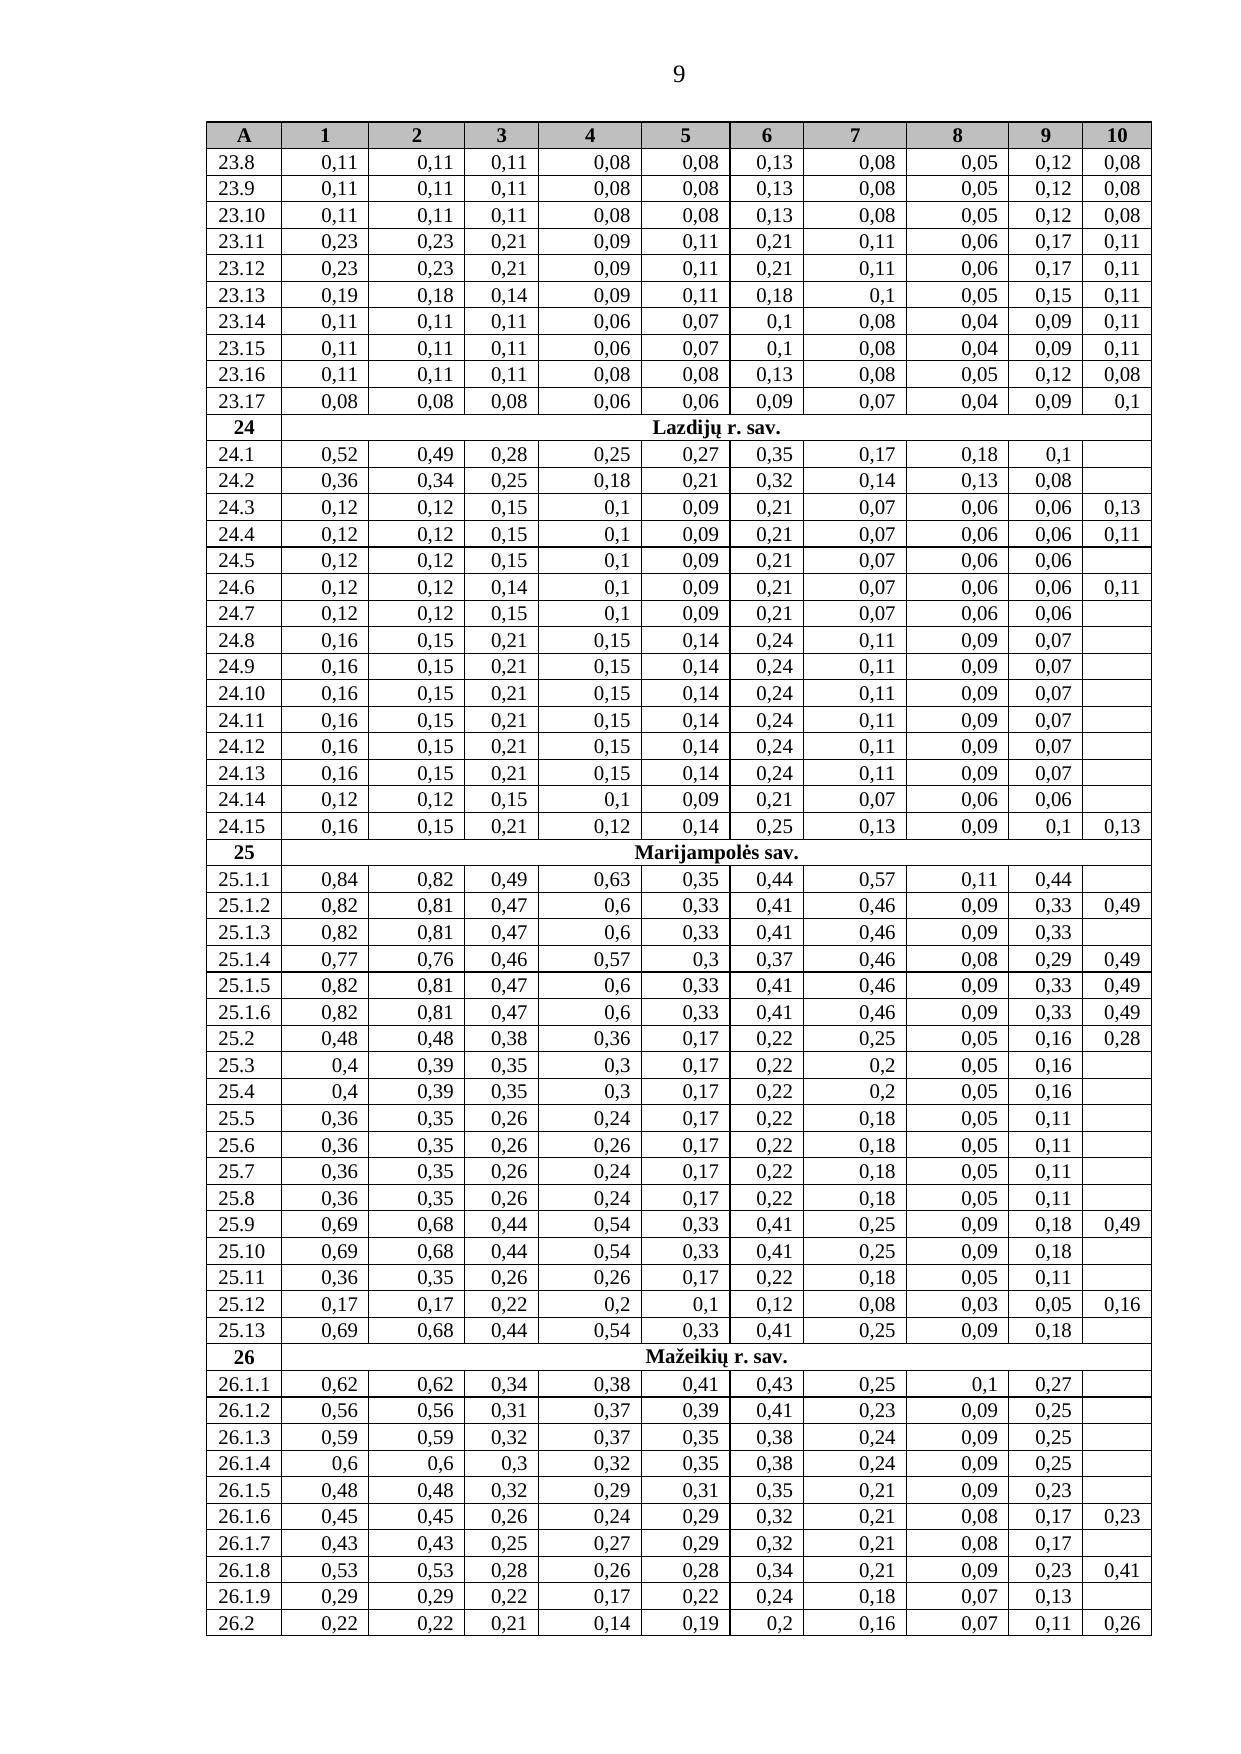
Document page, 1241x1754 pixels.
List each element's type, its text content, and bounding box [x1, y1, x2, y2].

table_cell 0,11 [804, 680, 906, 706]
table_cell 0,21 [731, 548, 803, 573]
table_cell 0,3 [539, 1052, 641, 1078]
table_cell 0,21 [465, 760, 538, 785]
table_cell 0,48 [282, 1477, 368, 1503]
table_cell 0,28 [1083, 1026, 1151, 1051]
table_cell 0,28 [465, 1557, 538, 1582]
table_cell 0,11 [1083, 229, 1151, 254]
table_cell 24.14 [207, 786, 281, 812]
table_cell 25.5 [207, 1105, 281, 1131]
table_cell 0,56 [369, 1398, 464, 1423]
table_cell 0,18 [804, 1158, 906, 1184]
table_cell 0,21 [804, 1477, 906, 1503]
table_cell 0,08 [539, 361, 641, 387]
table_cell 0,39 [369, 1052, 464, 1078]
table_cell 0,35 [642, 1424, 729, 1449]
table_cell 0,6 [539, 893, 641, 918]
table_cell 0,22 [731, 1132, 803, 1157]
table_cell 0,05 [907, 1265, 1008, 1290]
table_cell 0,76 [369, 946, 464, 971]
table_cell 0,11 [1083, 521, 1151, 546]
table_cell 0,17 [642, 1079, 729, 1104]
table_cell 0,12 [731, 1291, 803, 1317]
table_cell 0,3 [539, 1079, 641, 1104]
table_cell 0,36 [282, 1105, 368, 1131]
table_cell [1083, 1238, 1151, 1263]
table_cell 0,09 [907, 1477, 1008, 1503]
table_cell 0,16 [1083, 1291, 1151, 1317]
table_cell 0,17 [642, 1052, 729, 1078]
table_cell 0,08 [642, 149, 729, 174]
table_cell 0,08 [804, 149, 906, 174]
table_cell 0,59 [282, 1424, 368, 1449]
table_cell 0,11 [369, 361, 464, 387]
table_cell 0,08 [804, 335, 906, 360]
table_cell 0,18 [539, 468, 641, 493]
table_cell 0,08 [642, 202, 729, 228]
table_cell 0,1 [907, 1371, 1008, 1396]
table_cell 24.8 [207, 627, 281, 653]
table_cell 0,41 [731, 1238, 803, 1263]
table_cell 0,45 [282, 1504, 368, 1529]
table_cell 0,09 [539, 255, 641, 281]
table_cell 0,06 [907, 521, 1008, 546]
table_cell 0,82 [282, 999, 368, 1024]
table_cell 0,26 [465, 1504, 538, 1529]
table_cell 0,17 [804, 441, 906, 467]
table_cell 0,12 [282, 548, 368, 573]
table_cell 0,14 [642, 733, 729, 759]
table_cell 0,21 [804, 1557, 906, 1582]
table_cell 0,44 [465, 1211, 538, 1237]
table_cell 0,12 [369, 601, 464, 626]
table_cell 0,11 [804, 707, 906, 732]
table_cell 0,39 [642, 1398, 729, 1423]
table_cell [1083, 1052, 1151, 1078]
table_cell 0,18 [1009, 1211, 1082, 1237]
table_cell 0,17 [642, 1265, 729, 1290]
table_cell 0,25 [804, 1318, 906, 1343]
table_cell 0,25 [804, 1026, 906, 1051]
table_cell 26.1.7 [207, 1530, 281, 1556]
table_cell 0,32 [731, 468, 803, 493]
table_cell 0,18 [1009, 1238, 1082, 1263]
table_cell 0,34 [465, 1371, 538, 1396]
table_cell 0,43 [369, 1530, 464, 1556]
table_cell 0,17 [1009, 229, 1082, 254]
table_cell 0,24 [539, 1105, 641, 1131]
table_cell 25.3 [207, 1052, 281, 1078]
table_cell [1083, 1398, 1151, 1423]
table_cell 0,15 [369, 733, 464, 759]
table_cell 0,13 [1009, 1583, 1082, 1609]
table_cell 0,11 [642, 229, 729, 254]
table_cell 0,27 [642, 441, 729, 467]
table_cell 0,41 [731, 973, 803, 998]
table_cell 23.15 [207, 335, 281, 360]
table_cell 0,25 [539, 441, 641, 467]
table_cell 0,13 [907, 468, 1008, 493]
table_cell 26 [207, 1344, 281, 1370]
table_cell 0,24 [731, 760, 803, 785]
table_cell 0,03 [907, 1291, 1008, 1317]
table_cell 0,24 [731, 707, 803, 732]
table_header 4 [539, 123, 641, 148]
table_cell 0,09 [907, 1557, 1008, 1582]
table_cell [1083, 441, 1151, 467]
table_cell 0,45 [369, 1504, 464, 1529]
table_cell [1083, 548, 1151, 573]
table_cell [1083, 866, 1151, 892]
table_cell 0,81 [369, 973, 464, 998]
table_cell 0,05 [907, 1132, 1008, 1157]
table_cell 0,16 [1009, 1052, 1082, 1078]
table_cell 0,49 [1083, 946, 1151, 971]
table_cell 0,14 [465, 574, 538, 599]
table_cell 0,08 [804, 361, 906, 387]
table_cell 0,29 [642, 1504, 729, 1529]
table_cell 0,11 [804, 627, 906, 653]
table_cell 24 [207, 415, 281, 440]
table_cell 0,09 [907, 893, 1008, 918]
table_cell 0,22 [369, 1610, 464, 1635]
table_cell 26.1.8 [207, 1557, 281, 1582]
table_cell 0,18 [804, 1185, 906, 1210]
table_cell 0,82 [282, 893, 368, 918]
table_cell 0,22 [282, 1610, 368, 1635]
table_cell 26.1.4 [207, 1451, 281, 1476]
table_cell 0,12 [282, 601, 368, 626]
table_cell 0,57 [539, 946, 641, 971]
table_cell 0,16 [1009, 1079, 1082, 1104]
table_cell 0,41 [642, 1371, 729, 1396]
table_cell 0,23 [369, 229, 464, 254]
table_cell 0,6 [539, 919, 641, 945]
table_cell 0,29 [369, 1583, 464, 1609]
table_cell 0,05 [907, 149, 1008, 174]
table_cell [1083, 1451, 1151, 1476]
table_cell [1083, 1371, 1151, 1396]
table_cell 23.13 [207, 282, 281, 307]
table_cell 0,05 [907, 1185, 1008, 1210]
table_cell 0,28 [642, 1557, 729, 1582]
table_cell 0,07 [804, 601, 906, 626]
table_cell 0,11 [282, 335, 368, 360]
table_cell 0,05 [907, 202, 1008, 228]
table_cell 0,21 [465, 1610, 538, 1635]
table_cell 24.5 [207, 548, 281, 573]
table_cell 0,08 [1083, 149, 1151, 174]
table_cell 0,43 [282, 1530, 368, 1556]
table_header 10 [1083, 123, 1151, 148]
table_cell 0,04 [907, 388, 1008, 413]
table_cell 0,06 [907, 494, 1008, 520]
table_cell 0,08 [804, 308, 906, 334]
table_cell 0,1 [731, 335, 803, 360]
table_cell 26.2 [207, 1610, 281, 1635]
table_cell 0,15 [539, 627, 641, 653]
table_cell 0,06 [1009, 521, 1082, 546]
table_cell 0,26 [465, 1132, 538, 1157]
table_cell 0,11 [465, 176, 538, 201]
table_cell 0,15 [465, 521, 538, 546]
table_cell 0,1 [642, 1291, 729, 1317]
table_cell 24.12 [207, 733, 281, 759]
table_cell 0,22 [731, 1158, 803, 1184]
table_cell 0,23 [1083, 1504, 1151, 1529]
table_cell 0,68 [369, 1318, 464, 1343]
table_cell 0,31 [642, 1477, 729, 1503]
table_cell 0,11 [282, 202, 368, 228]
table_cell 0,44 [465, 1238, 538, 1263]
table_cell 0,24 [731, 733, 803, 759]
table_cell 0,41 [731, 893, 803, 918]
table_cell 0,77 [282, 946, 368, 971]
table_cell 0,06 [1009, 574, 1082, 599]
table_cell 0,18 [804, 1132, 906, 1157]
table_cell 0,47 [465, 919, 538, 945]
table_cell 0,22 [731, 1265, 803, 1290]
table_cell 0,84 [282, 866, 368, 892]
table_cell 0,13 [731, 361, 803, 387]
table_cell [1083, 1079, 1151, 1104]
table_cell 0,21 [465, 813, 538, 838]
table_cell 23.9 [207, 176, 281, 201]
table_cell 0,08 [907, 1504, 1008, 1529]
table_cell 0,24 [539, 1158, 641, 1184]
table_cell 0,12 [369, 494, 464, 520]
table_cell Lazdijų r. sav. [282, 415, 1151, 440]
table_cell 0,14 [642, 680, 729, 706]
table_cell 25.1.3 [207, 919, 281, 945]
table_cell 0,4 [282, 1079, 368, 1104]
table_cell [1083, 468, 1151, 493]
table_cell 0,11 [369, 176, 464, 201]
table_cell 0,09 [907, 680, 1008, 706]
table_cell 23.8 [207, 149, 281, 174]
table_cell Marijampolės sav. [282, 840, 1151, 865]
table_cell 0,21 [465, 255, 538, 281]
table_cell 0,17 [642, 1026, 729, 1051]
table_cell 0,11 [369, 335, 464, 360]
table_cell 0,08 [369, 388, 464, 413]
table_header 8 [907, 123, 1008, 148]
table_header 6 [731, 123, 803, 148]
table_cell 0,06 [907, 574, 1008, 599]
table_cell 0,36 [282, 1185, 368, 1210]
table_cell [1083, 1158, 1151, 1184]
table_cell 24.15 [207, 813, 281, 838]
table_cell 0,07 [907, 1610, 1008, 1635]
table_cell 0,29 [282, 1583, 368, 1609]
table_cell 0,15 [369, 707, 464, 732]
table_cell [1083, 1265, 1151, 1290]
table_cell 0,81 [369, 999, 464, 1024]
table_cell 0,06 [907, 786, 1008, 812]
table_cell 0,09 [907, 760, 1008, 785]
table_cell 0,19 [282, 282, 368, 307]
table_cell 0,15 [369, 627, 464, 653]
table_cell 0,11 [1083, 308, 1151, 334]
table_cell 0,62 [369, 1371, 464, 1396]
table_cell 0,33 [642, 999, 729, 1024]
table_cell 0,36 [282, 468, 368, 493]
table_cell 0,21 [731, 601, 803, 626]
table_cell 0,24 [731, 627, 803, 653]
table_cell 0,21 [465, 627, 538, 653]
table_cell 0,05 [907, 1052, 1008, 1078]
table_cell 0,23 [804, 1398, 906, 1423]
table_cell 24.10 [207, 680, 281, 706]
table_cell 0,18 [1009, 1318, 1082, 1343]
table_cell 0,11 [465, 308, 538, 334]
table_cell 0,11 [465, 335, 538, 360]
table_cell 0,54 [539, 1318, 641, 1343]
table_cell 0,09 [539, 229, 641, 254]
table_header 2 [369, 123, 464, 148]
table_cell 0,15 [369, 760, 464, 785]
table_cell 25.2 [207, 1026, 281, 1051]
table_cell 0,23 [369, 255, 464, 281]
table_cell 0,54 [539, 1211, 641, 1237]
table_cell 0,2 [539, 1291, 641, 1317]
table_cell 0,49 [1083, 973, 1151, 998]
table_cell 0,13 [1083, 813, 1151, 838]
table_cell 0,06 [1009, 548, 1082, 573]
table_cell 0,09 [539, 282, 641, 307]
table_cell 0,11 [369, 202, 464, 228]
table_header 1 [282, 123, 368, 148]
table_cell Mažeikių r. sav. [282, 1344, 1151, 1370]
table_cell 0,13 [804, 813, 906, 838]
table_cell 0,15 [369, 654, 464, 679]
table_cell 0,46 [804, 946, 906, 971]
table_cell 0,46 [804, 893, 906, 918]
table_cell 26.1.6 [207, 1504, 281, 1529]
table_cell 0,08 [804, 202, 906, 228]
table_cell [1083, 1105, 1151, 1131]
table_cell 0,33 [1009, 919, 1082, 945]
table_cell 0,11 [1083, 574, 1151, 599]
table_cell 0,41 [731, 1398, 803, 1423]
table_cell 24.4 [207, 521, 281, 546]
table_cell 26.1.3 [207, 1424, 281, 1449]
table_cell 0,21 [465, 654, 538, 679]
table_cell 0,09 [907, 707, 1008, 732]
table_cell 23.17 [207, 388, 281, 413]
table_cell 0,36 [282, 1265, 368, 1290]
table_cell 0,17 [642, 1132, 729, 1157]
table_cell 0,21 [642, 468, 729, 493]
table_cell 0,11 [465, 149, 538, 174]
table_cell 0,06 [539, 335, 641, 360]
table_cell 0,09 [642, 521, 729, 546]
table_cell 0,09 [907, 654, 1008, 679]
table_cell 0,35 [465, 1079, 538, 1104]
table_cell 0,07 [642, 335, 729, 360]
table_cell 25.8 [207, 1185, 281, 1210]
table_cell 0,14 [642, 813, 729, 838]
table_cell 0,46 [465, 946, 538, 971]
table_cell 0,33 [1009, 973, 1082, 998]
table_cell 0,08 [642, 361, 729, 387]
table_cell 0,05 [907, 282, 1008, 307]
table_cell 0,16 [804, 1610, 906, 1635]
table_cell 0,19 [642, 1610, 729, 1635]
table_header 7 [804, 123, 906, 148]
table_cell 0,15 [369, 813, 464, 838]
table_cell 0,1 [539, 521, 641, 546]
table_cell 26.1.5 [207, 1477, 281, 1503]
table_cell 0,41 [1083, 1557, 1151, 1582]
table_cell 0,26 [465, 1265, 538, 1290]
table_cell 0,6 [369, 1451, 464, 1476]
table_cell 0,82 [369, 866, 464, 892]
table_cell 0,09 [907, 1238, 1008, 1263]
table_cell 0,09 [907, 999, 1008, 1024]
table_cell 0,24 [539, 1504, 641, 1529]
table_cell 25.1.1 [207, 866, 281, 892]
table_cell 0,23 [1009, 1477, 1082, 1503]
table_cell 0,13 [1083, 494, 1151, 520]
table_cell 0,09 [907, 627, 1008, 653]
table_cell 0,52 [282, 441, 368, 467]
table_cell 0,6 [539, 999, 641, 1024]
table_cell 0,26 [465, 1105, 538, 1131]
table_cell 0,17 [1009, 1530, 1082, 1556]
table_cell 0,18 [731, 282, 803, 307]
table_cell 0,12 [1009, 149, 1082, 174]
table_cell 0,05 [907, 1026, 1008, 1051]
table_cell 0,35 [369, 1185, 464, 1210]
table_cell 0,81 [369, 919, 464, 945]
table_cell 0,12 [369, 574, 464, 599]
table_cell 0,12 [1009, 202, 1082, 228]
table_cell 25.7 [207, 1158, 281, 1184]
table_cell 0,35 [731, 441, 803, 467]
table_cell 0,46 [804, 919, 906, 945]
table_cell 0,3 [642, 946, 729, 971]
table_cell 0,11 [804, 733, 906, 759]
table_cell 0,38 [731, 1424, 803, 1449]
table_cell 0,05 [907, 1158, 1008, 1184]
table_cell [1083, 919, 1151, 945]
table_cell 0,16 [282, 733, 368, 759]
table_cell 0,04 [907, 308, 1008, 334]
table_cell 0,33 [642, 973, 729, 998]
table_cell 0,04 [907, 335, 1008, 360]
table_cell 0,07 [804, 786, 906, 812]
table_cell 0,59 [369, 1424, 464, 1449]
table_cell 0,53 [369, 1557, 464, 1582]
table_cell 0,08 [1009, 468, 1082, 493]
table_cell 0,09 [907, 1424, 1008, 1449]
table_cell 0,46 [804, 999, 906, 1024]
table_cell 0,15 [465, 786, 538, 812]
table_cell 0,27 [1009, 1371, 1082, 1396]
table_cell 0,22 [731, 1079, 803, 1104]
table_cell 25.12 [207, 1291, 281, 1317]
table_cell 0,08 [642, 176, 729, 201]
table_cell 0,11 [1009, 1265, 1082, 1290]
table_cell 23.16 [207, 361, 281, 387]
table_cell 0,11 [1009, 1185, 1082, 1210]
table_cell 0,11 [465, 202, 538, 228]
table_cell 0,29 [539, 1477, 641, 1503]
table_cell 0,41 [731, 919, 803, 945]
table_cell 0,18 [804, 1265, 906, 1290]
table_cell 24.1 [207, 441, 281, 467]
table_cell 0,47 [465, 999, 538, 1024]
table_cell 0,05 [907, 1105, 1008, 1131]
table_cell 0,2 [804, 1052, 906, 1078]
table_cell 0,07 [1009, 707, 1082, 732]
table_cell 0,4 [282, 1052, 368, 1078]
table_cell 0,68 [369, 1238, 464, 1263]
table_cell 0,69 [282, 1238, 368, 1263]
table_cell 0,22 [465, 1583, 538, 1609]
table_cell 0,49 [465, 866, 538, 892]
table_cell 0,36 [539, 1026, 641, 1051]
table_cell 0,21 [804, 1530, 906, 1556]
table_cell 25.6 [207, 1132, 281, 1157]
table_cell 0,25 [804, 1238, 906, 1263]
table_cell [1083, 680, 1151, 706]
table_cell 0,21 [465, 707, 538, 732]
table_cell 0,11 [804, 255, 906, 281]
table_cell 0,81 [369, 893, 464, 918]
table_cell 0,34 [369, 468, 464, 493]
table_cell 0,14 [804, 468, 906, 493]
table_cell 0,16 [282, 627, 368, 653]
table_cell 0,07 [804, 574, 906, 599]
table_cell 0,26 [539, 1557, 641, 1582]
table_cell 24.7 [207, 601, 281, 626]
table_cell 0,41 [731, 1318, 803, 1343]
table_cell [1083, 1132, 1151, 1157]
table_cell 0,21 [465, 680, 538, 706]
table_cell 0,06 [642, 388, 729, 413]
table_cell 0,47 [465, 893, 538, 918]
table_cell 0,09 [1009, 335, 1082, 360]
table_cell 25.10 [207, 1238, 281, 1263]
table_cell 0,11 [1009, 1158, 1082, 1184]
table_cell 0,3 [465, 1451, 538, 1476]
table_cell 0,09 [642, 601, 729, 626]
table_cell 25.1.5 [207, 973, 281, 998]
table_cell 0,68 [369, 1211, 464, 1237]
table_cell 0,41 [731, 999, 803, 1024]
table_cell 0,24 [804, 1424, 906, 1449]
table_cell 0,12 [282, 521, 368, 546]
table_cell 0,09 [907, 1318, 1008, 1343]
table_cell 0,08 [282, 388, 368, 413]
table_cell 0,48 [369, 1477, 464, 1503]
table_cell 0,06 [539, 388, 641, 413]
table_cell 24.11 [207, 707, 281, 732]
table_cell 25.1.2 [207, 893, 281, 918]
table_cell 0,09 [1009, 388, 1082, 413]
table_cell 0,07 [804, 494, 906, 520]
table_cell 0,36 [282, 1158, 368, 1184]
table_cell 0,1 [539, 494, 641, 520]
table_cell 0,11 [1083, 335, 1151, 360]
table_cell 26.1.9 [207, 1583, 281, 1609]
table_cell 0,21 [731, 574, 803, 599]
table_cell 0,12 [282, 786, 368, 812]
table_cell 0,32 [465, 1477, 538, 1503]
table_cell 0,22 [731, 1185, 803, 1210]
table_cell 0,14 [642, 654, 729, 679]
table_cell 0,05 [907, 1079, 1008, 1104]
table_cell 0,32 [465, 1424, 538, 1449]
table_cell 0,08 [539, 202, 641, 228]
table_cell 0,25 [804, 1371, 906, 1396]
table_cell 0,82 [282, 919, 368, 945]
table_cell 0,44 [1009, 866, 1082, 892]
table_cell [1083, 786, 1151, 812]
table_cell 0,1 [731, 308, 803, 334]
table_cell 0,17 [642, 1105, 729, 1131]
table_cell 0,11 [1083, 282, 1151, 307]
table_cell 0,11 [282, 149, 368, 174]
table_cell 0,26 [1083, 1610, 1151, 1635]
table_cell 0,15 [539, 733, 641, 759]
table_cell 0,26 [465, 1185, 538, 1210]
table_cell 0,26 [539, 1265, 641, 1290]
table_cell 0,12 [282, 574, 368, 599]
table_cell 25.11 [207, 1265, 281, 1290]
table_cell 0,07 [1009, 733, 1082, 759]
table_cell 0,09 [907, 1211, 1008, 1237]
table_cell 0,49 [369, 441, 464, 467]
table_cell [1083, 654, 1151, 679]
table_cell 26.1.1 [207, 1371, 281, 1396]
table_cell 0,1 [1009, 441, 1082, 467]
table_cell 0,09 [907, 813, 1008, 838]
table_cell 24.3 [207, 494, 281, 520]
table_cell 0,33 [1009, 893, 1082, 918]
table_cell 0,17 [282, 1291, 368, 1317]
table_cell 0,23 [282, 229, 368, 254]
table_cell 0,06 [907, 548, 1008, 573]
table_cell 0,07 [642, 308, 729, 334]
table_cell 0,44 [731, 866, 803, 892]
table_cell 0,27 [539, 1530, 641, 1556]
table_cell 0,62 [282, 1371, 368, 1396]
table_cell 0,32 [539, 1451, 641, 1476]
table_cell 0,14 [642, 627, 729, 653]
table_cell 0,11 [282, 361, 368, 387]
table_cell 25.9 [207, 1211, 281, 1237]
table_cell 0,26 [539, 1132, 641, 1157]
table_cell 23.12 [207, 255, 281, 281]
table_cell 0,06 [1009, 786, 1082, 812]
table_header 5 [642, 123, 729, 148]
table_cell 0,25 [1009, 1451, 1082, 1476]
table_cell 0,13 [731, 176, 803, 201]
table_cell 0,17 [642, 1185, 729, 1210]
table_cell 0,15 [465, 548, 538, 573]
table_cell 0,11 [1009, 1105, 1082, 1131]
table_cell 0,22 [731, 1026, 803, 1051]
table_cell 0,09 [1009, 308, 1082, 334]
table_cell 0,11 [804, 760, 906, 785]
table_cell 24.2 [207, 468, 281, 493]
table_cell 0,25 [731, 813, 803, 838]
table_cell 23.10 [207, 202, 281, 228]
table_cell 25.13 [207, 1318, 281, 1343]
table_cell 0,54 [539, 1238, 641, 1263]
table_cell 0,11 [907, 866, 1008, 892]
table_cell 0,09 [907, 1451, 1008, 1476]
table_cell 0,49 [1083, 893, 1151, 918]
table_cell 0,33 [642, 893, 729, 918]
table_cell 0,08 [1083, 176, 1151, 201]
table_cell 23.14 [207, 308, 281, 334]
table_cell 0,17 [539, 1583, 641, 1609]
table_cell 24.13 [207, 760, 281, 785]
table_cell 0,29 [642, 1530, 729, 1556]
table_cell 0,1 [539, 574, 641, 599]
table_cell 0,06 [539, 308, 641, 334]
table_cell [1083, 1477, 1151, 1503]
table_cell 0,12 [369, 786, 464, 812]
table_cell 0,12 [369, 521, 464, 546]
table_cell 24.6 [207, 574, 281, 599]
table_cell 0,53 [282, 1557, 368, 1582]
table_cell 0,11 [1009, 1610, 1082, 1635]
table_cell 0,35 [642, 1451, 729, 1476]
table_cell 0,24 [539, 1185, 641, 1210]
table_cell 0,37 [731, 946, 803, 971]
table_cell 23.11 [207, 229, 281, 254]
table_cell 0,56 [282, 1398, 368, 1423]
table_cell 0,2 [731, 1610, 803, 1635]
table_cell 0,14 [642, 760, 729, 785]
table_cell 0,21 [465, 733, 538, 759]
table_cell 25.1.4 [207, 946, 281, 971]
table_cell [1083, 601, 1151, 626]
table_cell 0,11 [642, 282, 729, 307]
table_cell 0,46 [804, 973, 906, 998]
table_cell 0,32 [731, 1530, 803, 1556]
table_cell 0,25 [1009, 1424, 1082, 1449]
table_cell 0,25 [465, 1530, 538, 1556]
table_cell 0,08 [1083, 202, 1151, 228]
table_cell 0,2 [804, 1079, 906, 1104]
table_cell 0,15 [369, 680, 464, 706]
table_cell 0,15 [539, 760, 641, 785]
table_cell [1083, 1583, 1151, 1609]
table_cell 0,35 [465, 1052, 538, 1078]
table_cell 0,6 [539, 973, 641, 998]
table_cell [1083, 760, 1151, 785]
table_cell 0,24 [804, 1451, 906, 1476]
table_cell 0,23 [1009, 1557, 1082, 1582]
table_cell 0,12 [1009, 176, 1082, 201]
table_cell 0,1 [804, 282, 906, 307]
table_cell 0,21 [731, 229, 803, 254]
table_cell 0,21 [804, 1504, 906, 1529]
table_cell 0,08 [907, 946, 1008, 971]
table_cell 0,11 [804, 229, 906, 254]
table_header 9 [1009, 123, 1082, 148]
table_cell 0,1 [539, 548, 641, 573]
table_cell 0,18 [804, 1105, 906, 1131]
table_cell 0,21 [731, 521, 803, 546]
table_cell 0,25 [1009, 1398, 1082, 1423]
table_cell 25 [207, 840, 281, 865]
table_cell 0,69 [282, 1211, 368, 1237]
table_cell 0,11 [1009, 1132, 1082, 1157]
table_cell 0,16 [282, 654, 368, 679]
table_cell 0,35 [731, 1477, 803, 1503]
table_cell 0,05 [1009, 1291, 1082, 1317]
table_cell [1083, 1185, 1151, 1210]
table_header A [207, 123, 281, 148]
table_cell 0,09 [907, 919, 1008, 945]
table_cell 0,16 [282, 813, 368, 838]
table_cell 0,21 [465, 229, 538, 254]
table_cell 0,6 [282, 1451, 368, 1476]
table_cell 0,06 [907, 229, 1008, 254]
table_cell 0,44 [465, 1318, 538, 1343]
table_cell 0,11 [804, 654, 906, 679]
table_cell 0,15 [465, 494, 538, 520]
table_cell 0,06 [907, 255, 1008, 281]
table_cell 0,11 [642, 255, 729, 281]
table_cell 0,16 [282, 707, 368, 732]
table_cell 0,15 [539, 654, 641, 679]
table_cell 0,37 [539, 1398, 641, 1423]
table_cell 0,33 [642, 919, 729, 945]
table_cell 0,11 [369, 149, 464, 174]
table_cell 0,16 [1009, 1026, 1082, 1051]
table_cell 0,22 [731, 1052, 803, 1078]
table_cell 0,33 [642, 1318, 729, 1343]
table_cell 0,09 [642, 786, 729, 812]
table_cell 0,28 [465, 441, 538, 467]
table_cell 0,33 [1009, 999, 1082, 1024]
table_cell 0,06 [907, 601, 1008, 626]
table_cell 0,41 [731, 1211, 803, 1237]
table_cell 0,21 [731, 786, 803, 812]
table_cell 0,13 [731, 149, 803, 174]
table_cell 0,31 [465, 1398, 538, 1423]
table_cell 0,82 [282, 973, 368, 998]
table_cell 24.9 [207, 654, 281, 679]
table_cell 0,11 [1083, 255, 1151, 281]
table_cell 0,35 [369, 1265, 464, 1290]
table_cell 0,23 [282, 255, 368, 281]
table_cell 0,1 [1009, 813, 1082, 838]
table_cell 0,05 [907, 361, 1008, 387]
table_cell 0,35 [369, 1132, 464, 1157]
table_cell 0,09 [907, 1398, 1008, 1423]
table_cell 0,38 [539, 1371, 641, 1396]
table_cell 0,07 [1009, 654, 1082, 679]
table_cell [1083, 1530, 1151, 1556]
table_cell 0,16 [282, 680, 368, 706]
table_cell 0,35 [369, 1158, 464, 1184]
table_cell 0,17 [369, 1291, 464, 1317]
table_cell 25.4 [207, 1079, 281, 1104]
table_cell 0,08 [539, 176, 641, 201]
table_cell 0,06 [1009, 494, 1082, 520]
table_cell 0,08 [1083, 361, 1151, 387]
table_cell 0,15 [539, 680, 641, 706]
table_cell 0,39 [369, 1079, 464, 1104]
table_cell 0,08 [907, 1530, 1008, 1556]
table_cell 0,11 [369, 308, 464, 334]
table_cell 0,24 [731, 680, 803, 706]
table_cell 0,22 [465, 1291, 538, 1317]
table_cell 0,09 [642, 548, 729, 573]
table_cell [1083, 733, 1151, 759]
table_cell 0,48 [282, 1026, 368, 1051]
table_cell 0,48 [369, 1026, 464, 1051]
table_cell 0,12 [282, 494, 368, 520]
table_cell 0,17 [1009, 1504, 1082, 1529]
table_cell 0,25 [465, 468, 538, 493]
table_cell 0,07 [907, 1583, 1008, 1609]
table_cell 0,05 [907, 176, 1008, 201]
table_cell 0,21 [731, 494, 803, 520]
table_cell 0,09 [907, 733, 1008, 759]
table_cell 0,57 [804, 866, 906, 892]
table_cell 0,32 [731, 1504, 803, 1529]
table_cell 0,07 [1009, 680, 1082, 706]
table_cell 0,26 [465, 1158, 538, 1184]
table_cell 25.1.6 [207, 999, 281, 1024]
table_cell [1083, 1318, 1151, 1343]
table_cell 0,14 [642, 707, 729, 732]
table_cell 0,12 [1009, 361, 1082, 387]
table_cell 0,08 [465, 388, 538, 413]
table_cell 0,09 [907, 973, 1008, 998]
table_cell 0,25 [804, 1211, 906, 1237]
table_cell 0,47 [465, 973, 538, 998]
table_cell 0,12 [539, 813, 641, 838]
table_cell 0,12 [369, 548, 464, 573]
table_cell 0,22 [642, 1583, 729, 1609]
table_cell 0,07 [1009, 627, 1082, 653]
table_cell 0,07 [804, 388, 906, 413]
table_cell 0,09 [642, 574, 729, 599]
table_cell 0,13 [731, 202, 803, 228]
table_header 3 [465, 123, 538, 148]
table_cell [1083, 707, 1151, 732]
table_cell [1083, 627, 1151, 653]
table_cell 0,36 [282, 1132, 368, 1157]
table_cell 0,06 [1009, 601, 1082, 626]
table_cell 0,08 [539, 149, 641, 174]
table_cell 0,11 [465, 361, 538, 387]
table_cell 0,24 [731, 654, 803, 679]
table_cell 0,11 [282, 308, 368, 334]
table_cell 0,1 [1083, 388, 1151, 413]
table_cell 0,09 [642, 494, 729, 520]
table_cell 0,07 [804, 548, 906, 573]
table_cell 0,09 [731, 388, 803, 413]
table_cell 0,07 [1009, 760, 1082, 785]
table_cell 0,43 [731, 1371, 803, 1396]
table_cell 0,49 [1083, 1211, 1151, 1237]
table_cell 0,33 [642, 1211, 729, 1237]
table_cell 0,18 [369, 282, 464, 307]
table_cell 0,37 [539, 1424, 641, 1449]
table_cell 0,1 [539, 786, 641, 812]
table_cell 0,08 [804, 1291, 906, 1317]
table_cell 0,38 [731, 1451, 803, 1476]
table_cell 0,63 [539, 866, 641, 892]
table_cell 0,22 [731, 1105, 803, 1131]
table_cell 0,24 [731, 1583, 803, 1609]
table_cell 26.1.2 [207, 1398, 281, 1423]
table_cell 0,16 [282, 760, 368, 785]
table_cell 0,33 [642, 1238, 729, 1263]
table_cell 0,11 [282, 176, 368, 201]
table_cell [1083, 1424, 1151, 1449]
table_cell 0,21 [731, 255, 803, 281]
table_cell 0,35 [642, 866, 729, 892]
table_cell 0,14 [465, 282, 538, 307]
table_cell 0,34 [731, 1557, 803, 1582]
table_cell 0,14 [539, 1610, 641, 1635]
table_cell 0,08 [804, 176, 906, 201]
table_cell 0,17 [1009, 255, 1082, 281]
table_cell 0,18 [907, 441, 1008, 467]
table_cell 0,1 [539, 601, 641, 626]
table_cell 0,38 [465, 1026, 538, 1051]
table_cell 0,49 [1083, 999, 1151, 1024]
table_cell 0,17 [642, 1158, 729, 1184]
table_cell 0,15 [1009, 282, 1082, 307]
table_cell 0,29 [1009, 946, 1082, 971]
table_cell 0,15 [465, 601, 538, 626]
table_cell 0,35 [369, 1105, 464, 1131]
table_cell 0,18 [804, 1583, 906, 1609]
table_cell 0,69 [282, 1318, 368, 1343]
table_cell 0,07 [804, 521, 906, 546]
table_cell 0,15 [539, 707, 641, 732]
